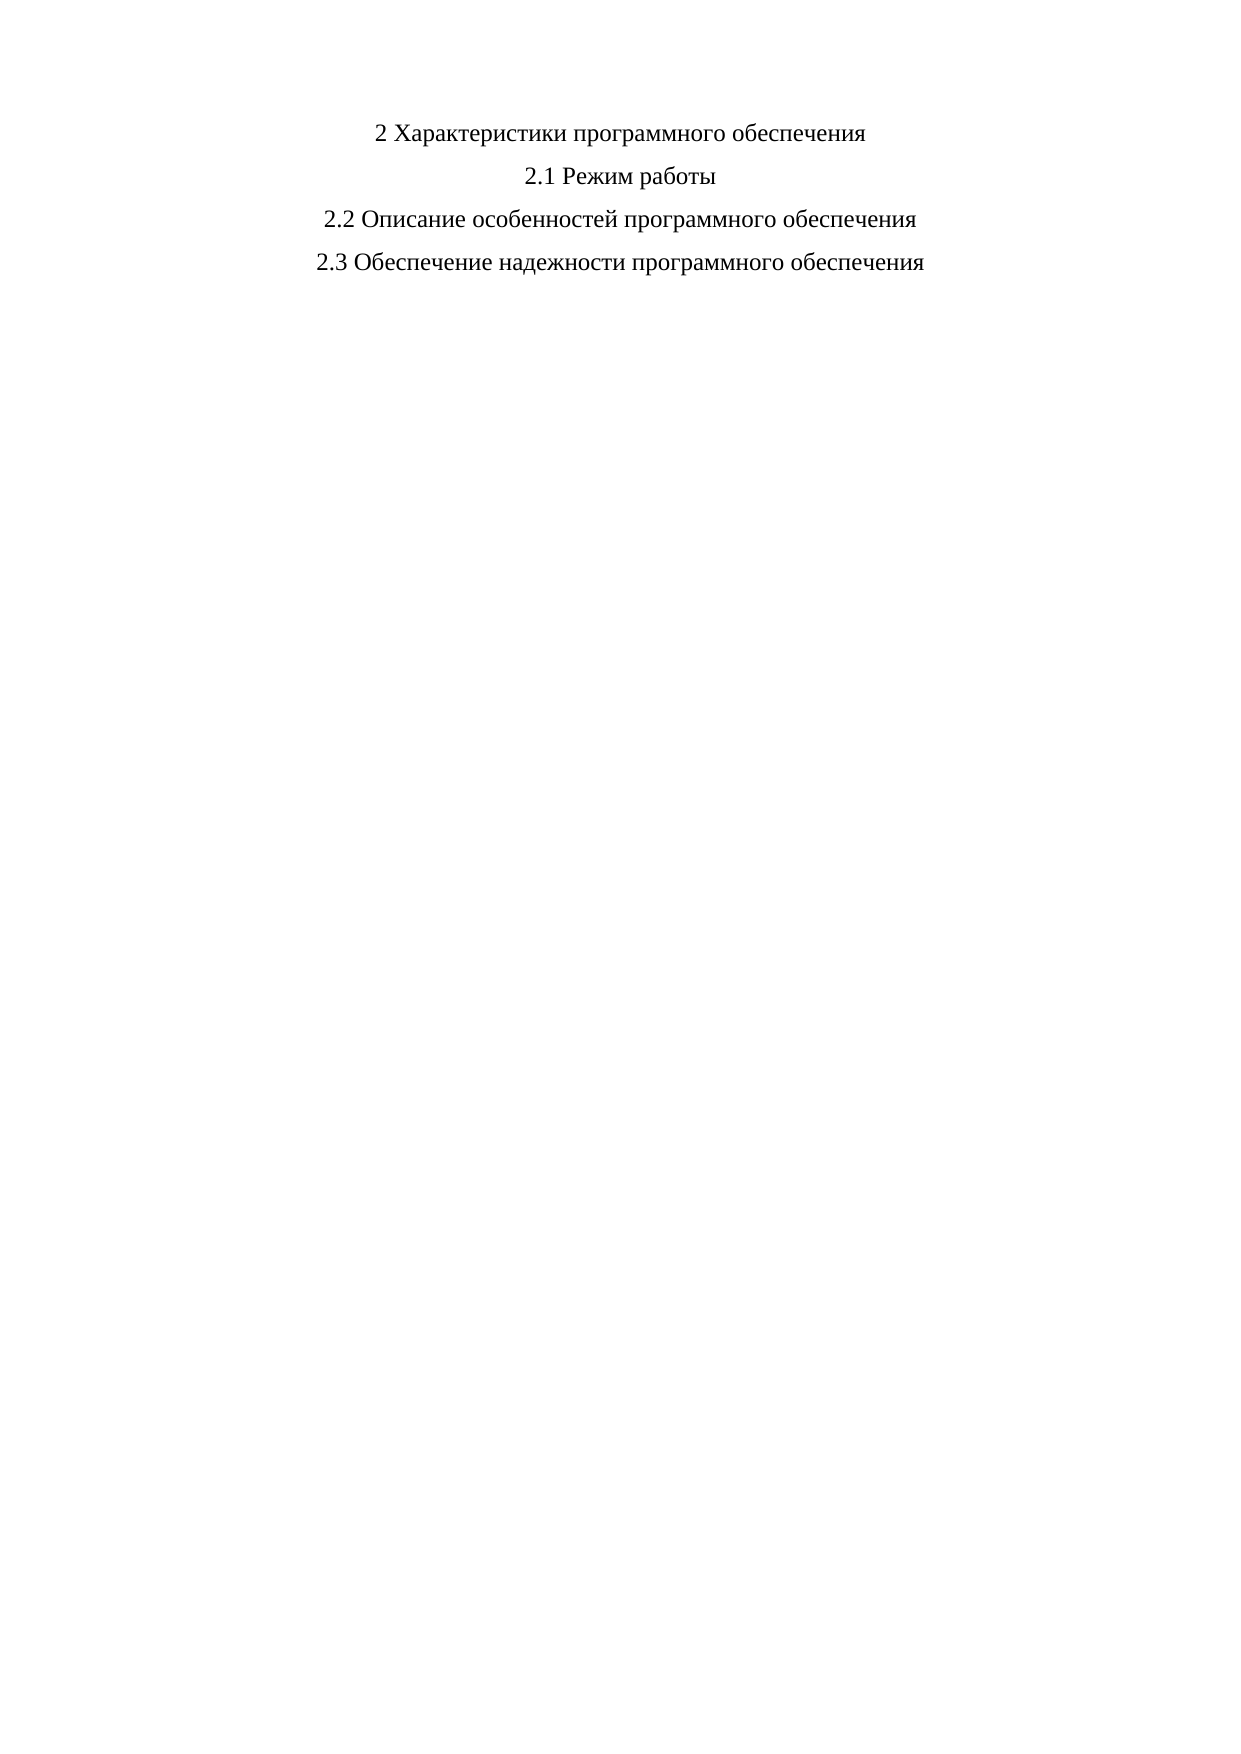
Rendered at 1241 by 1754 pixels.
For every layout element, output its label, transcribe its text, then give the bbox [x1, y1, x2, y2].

text 2.2 Описание особенностей программного обеспечения [118, 204, 1122, 233]
text 2.3 Обеспечение надежности программного обеспечения [118, 247, 1122, 276]
text 2.1 Режим работы [118, 161, 1122, 190]
text 2 Характеристики программного обеспечения [118, 118, 1122, 147]
